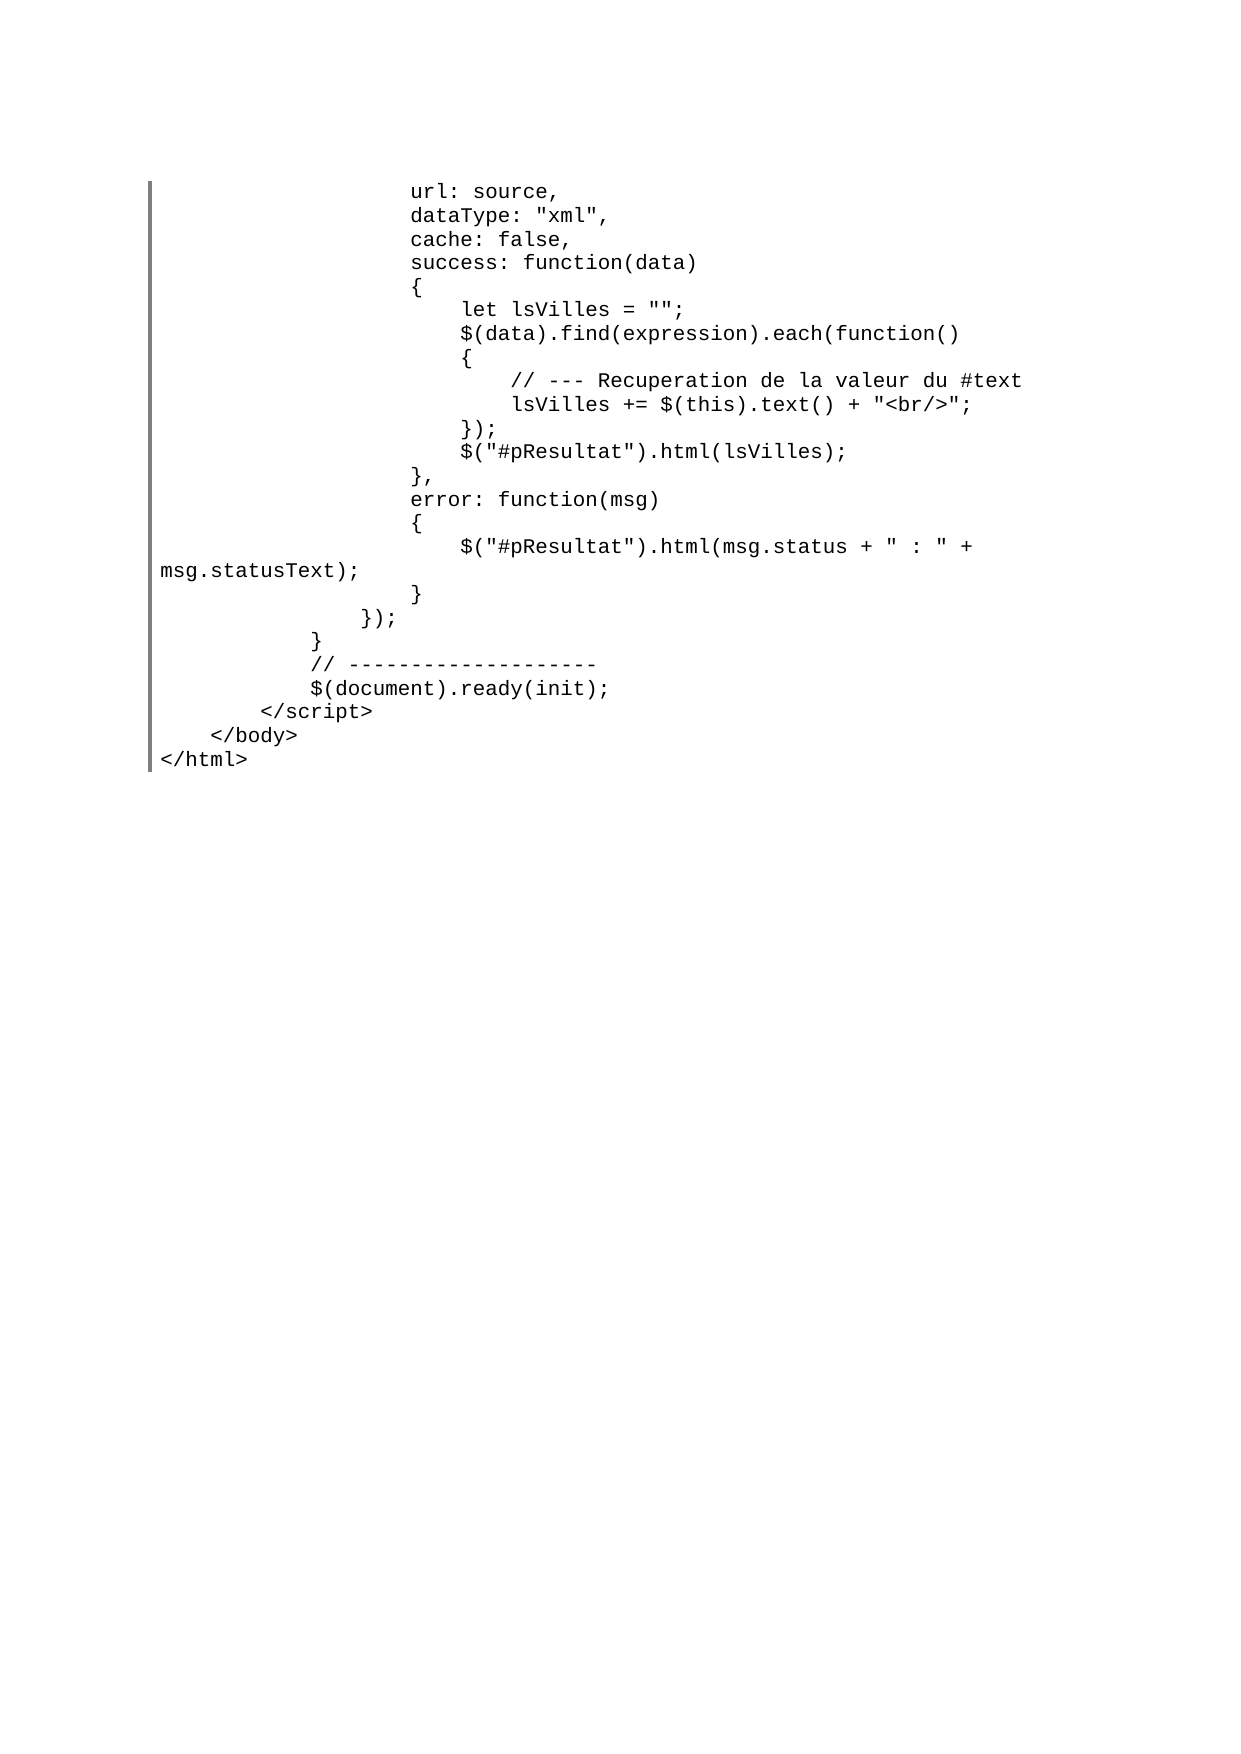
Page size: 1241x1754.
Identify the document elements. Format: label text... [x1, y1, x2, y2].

text error: function(msg) [152, 489, 1092, 512]
text </body> [152, 725, 1092, 749]
text lsVilles += $(this).text() + "<br/>"; [152, 394, 1092, 418]
text let lsVilles = ""; [152, 299, 1092, 323]
text { [152, 512, 1092, 536]
text $("#pResultat").html(msg.status + " : " + msg.statusText); [152, 536, 1092, 583]
text }, [152, 465, 1092, 489]
text url: source, [152, 181, 1092, 205]
text }); [152, 418, 1092, 441]
text cache: false, [152, 228, 1092, 252]
text $(document).ready(init); [152, 678, 1092, 701]
text } [152, 583, 1092, 607]
text $("#pResultat").html(lsVilles); [152, 441, 1092, 465]
text { [152, 347, 1092, 370]
text { [152, 276, 1092, 299]
text } [152, 631, 1092, 654]
text </html> [152, 749, 1092, 772]
text }); [152, 607, 1092, 631]
text </script> [152, 701, 1092, 725]
text dataType: "xml", [152, 205, 1092, 228]
text success: function(data) [152, 252, 1092, 276]
text // -------------------- [152, 654, 1092, 678]
text // --- Recuperation de la valeur du #text [152, 370, 1092, 394]
text $(data).find(expression).each(function() [152, 323, 1092, 347]
